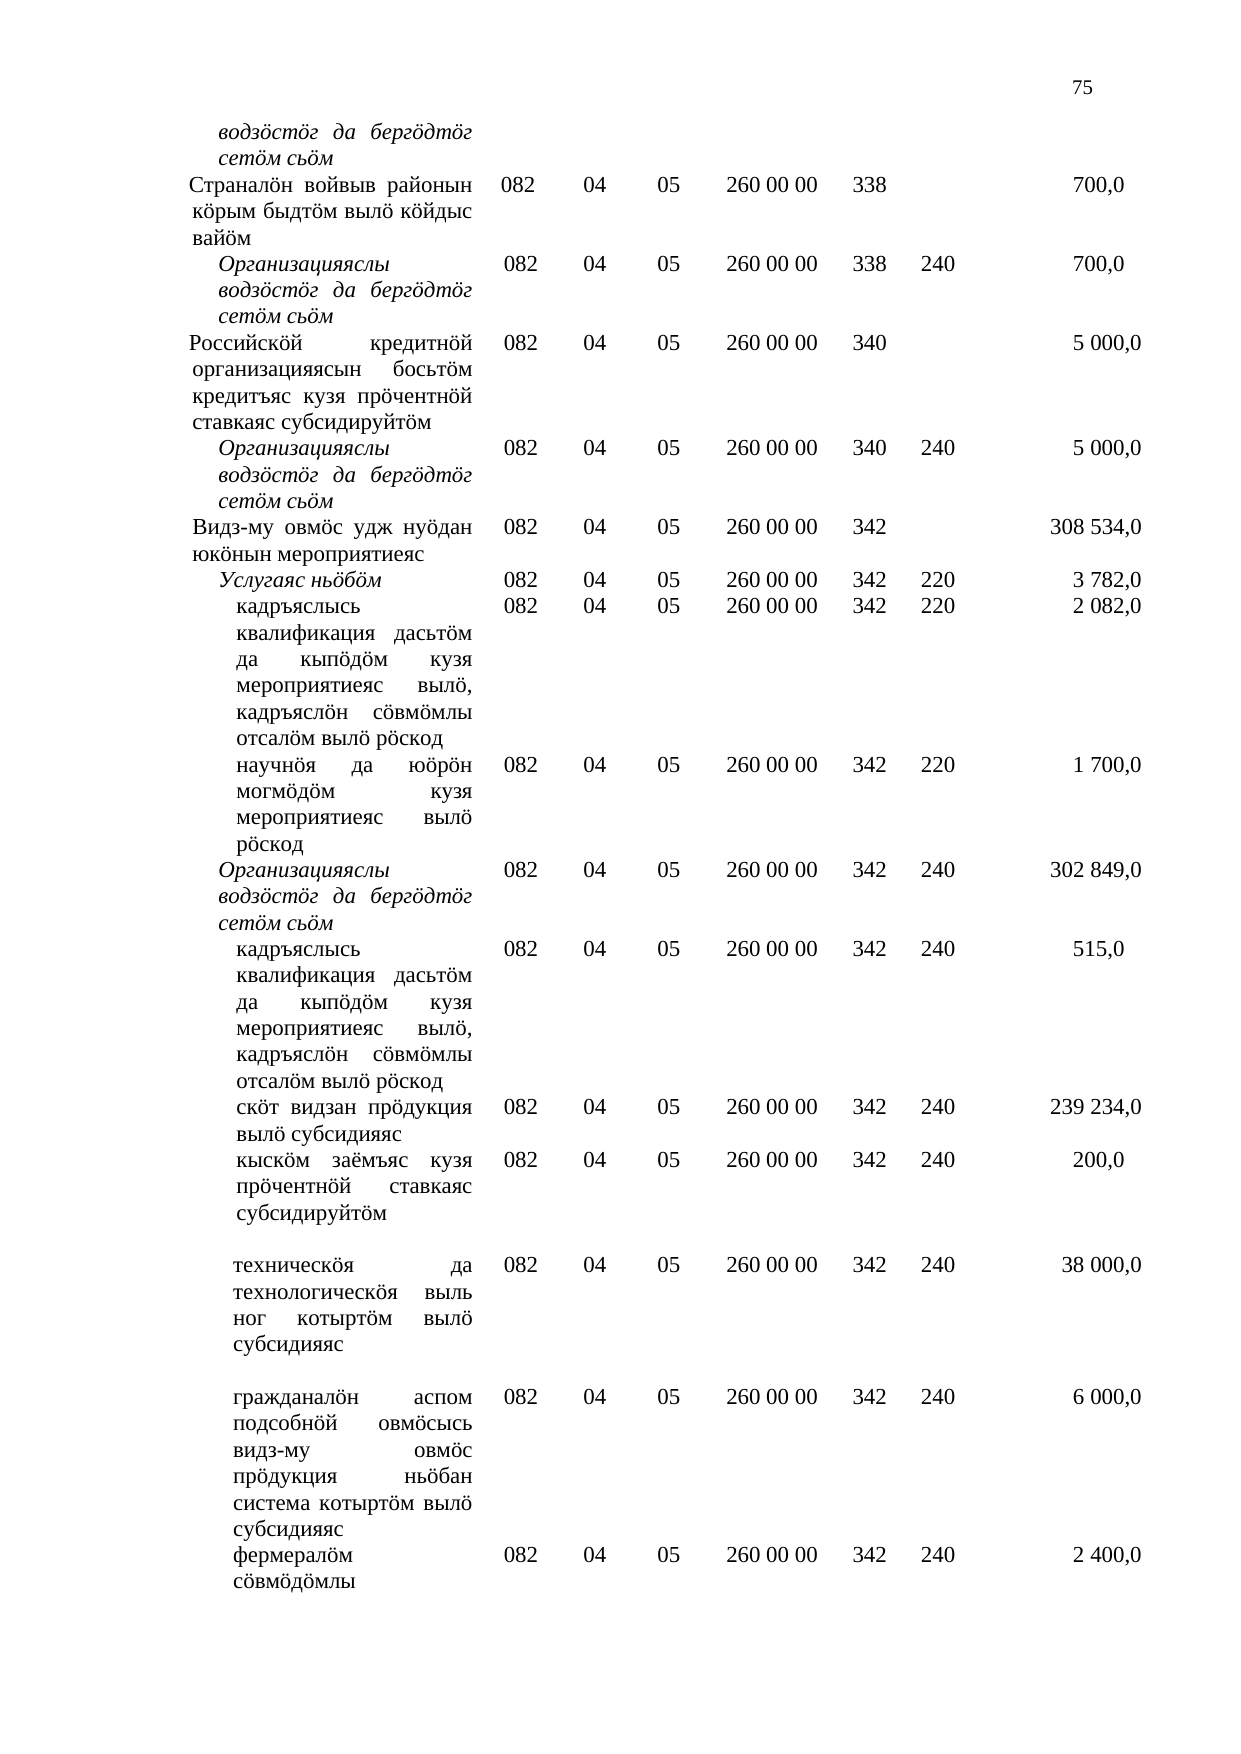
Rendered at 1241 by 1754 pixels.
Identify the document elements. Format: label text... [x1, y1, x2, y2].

table_cell 082 [484, 329, 558, 434]
table_cell 05 [631, 1146, 705, 1251]
table_cell 1 700,0 [975, 751, 1153, 856]
table_cell 082 [484, 1541, 558, 1594]
table_cell [901, 329, 974, 434]
table_cell 260 00 00 [705, 856, 838, 935]
table_cell 082 [484, 1383, 558, 1541]
table_cell научнöя да юöрöн могмöдöм кузя мероприятиеяс вылö рöскод [177, 751, 484, 856]
table_cell 082 [484, 171, 558, 250]
table_cell [631, 118, 705, 171]
table_cell 04 [558, 171, 631, 250]
table_cell [901, 118, 974, 171]
table_cell [484, 118, 558, 171]
table_cell 220 [901, 751, 974, 856]
table_cell 082 [484, 856, 558, 935]
table_cell 2 400,0 [975, 1541, 1153, 1594]
table_cell 342 [838, 593, 901, 751]
table_cell 240 [901, 250, 974, 329]
table_cell 260 00 00 [705, 1541, 838, 1594]
table_cell 05 [631, 1251, 705, 1383]
table_cell фермералöм сöвмöдöмлы [177, 1541, 484, 1594]
table_cell 082 [484, 250, 558, 329]
table_cell 260 00 00 [705, 1383, 838, 1541]
table_cell 260 00 00 [705, 1093, 838, 1146]
table_cell 260 00 00 [705, 434, 838, 513]
table_cell 342 [838, 514, 901, 566]
table_cell 05 [631, 751, 705, 856]
table_cell 240 [901, 1093, 974, 1146]
table_cell 04 [558, 1093, 631, 1146]
table_cell 342 [838, 856, 901, 935]
table_cell 240 [901, 935, 974, 1093]
table_cell 04 [558, 566, 631, 592]
table_cell 342 [838, 1541, 901, 1594]
table_cell 04 [558, 935, 631, 1093]
table_cell 700,0 [975, 250, 1153, 329]
table_cell 260 00 00 [705, 1146, 838, 1251]
table_cell 5 000,0 [975, 434, 1153, 513]
table_cell Российскöй кредитнöй организацияясын босьтöм кредитъяс кузя прöчентнöй ставкаяс субсидируйтöм [177, 329, 484, 434]
table_cell 082 [484, 434, 558, 513]
table_cell 240 [901, 1146, 974, 1251]
table_cell 260 00 00 [705, 935, 838, 1093]
table_cell водзöстöг да бергöдтöг сетöм сьöм [177, 118, 484, 171]
table_cell 302 849,0 [975, 856, 1153, 935]
table_cell [558, 118, 631, 171]
table_cell 340 [838, 434, 901, 513]
table_cell 342 [838, 566, 901, 592]
table_cell 082 [484, 514, 558, 566]
table_cell 05 [631, 935, 705, 1093]
table_cell 05 [631, 593, 705, 751]
table_cell 04 [558, 856, 631, 935]
table_cell Организацияяслы водзöстöг да бергöдтöг сетöм сьöм [177, 856, 484, 935]
table_cell техническöя да технологическöя выль ног котыртöм вылö субсидияяс [177, 1251, 484, 1383]
table_cell 240 [901, 1383, 974, 1541]
table_cell 082 [484, 1251, 558, 1383]
table_cell 338 [838, 250, 901, 329]
table_cell 04 [558, 1146, 631, 1251]
table_cell 082 [484, 1146, 558, 1251]
table_cell Страналöн войвыв районын кöрым быдтöм вылö кöйдыс вайöм [177, 171, 484, 250]
table_cell 239 234,0 [975, 1093, 1153, 1146]
table_cell 04 [558, 329, 631, 434]
table_cell 5 000,0 [975, 329, 1153, 434]
table_cell [705, 118, 838, 171]
table_cell 04 [558, 593, 631, 751]
table_cell Услугаяс ньöбöм [177, 566, 484, 592]
table_cell 240 [901, 1541, 974, 1594]
table_cell 342 [838, 935, 901, 1093]
table_cell 05 [631, 514, 705, 566]
table_cell скöт видзан прöдукция вылö субсидияяс [177, 1093, 484, 1146]
table_cell кыскöм заёмъяс кузя прöчентнöй ставкаяс субсидируйтöм [177, 1146, 484, 1251]
table_cell 260 00 00 [705, 250, 838, 329]
table_cell [901, 171, 974, 250]
table_cell 3 782,0 [975, 566, 1153, 592]
table_cell кадръяслысь квалификация дасьтöм да кыпöдöм кузя мероприятиеяс вылö, кадръяслöн сöвмöмлы отсалöм вылö рöскод [177, 935, 484, 1093]
table_cell 04 [558, 250, 631, 329]
table_cell 260 00 00 [705, 329, 838, 434]
table_cell Организацияяслы водзöстöг да бергöдтöг сетöм сьöм [177, 434, 484, 513]
table_cell Организацияяслы водзöстöг да бергöдтöг сетöм сьöм [177, 250, 484, 329]
table_cell 05 [631, 1383, 705, 1541]
table_cell 260 00 00 [705, 171, 838, 250]
table_cell 515,0 [975, 935, 1153, 1093]
table_cell 04 [558, 1541, 631, 1594]
table_cell 04 [558, 514, 631, 566]
table_cell 220 [901, 593, 974, 751]
table_cell 342 [838, 751, 901, 856]
table_cell 38 000,0 [975, 1251, 1153, 1383]
table_cell 340 [838, 329, 901, 434]
table_cell гражданалöн аспом подсобнöй овмöсысь видз-му овмöс прöдукция ньöбан система котыртöм вылö субсидияяс [177, 1383, 484, 1541]
table_cell 05 [631, 1093, 705, 1146]
table_cell 240 [901, 434, 974, 513]
table_cell 342 [838, 1251, 901, 1383]
table_cell 082 [484, 935, 558, 1093]
table_cell кадръяслысь квалификация дасьтöм да кыпöдöм кузя мероприятиеяс вылö, кадръяслöн сöвмöмлы отсалöм вылö рöскод [177, 593, 484, 751]
table_cell 240 [901, 1251, 974, 1383]
table_cell [901, 514, 974, 566]
table_cell 260 00 00 [705, 751, 838, 856]
table_cell Видз-му овмöс удж нуöдан юкöнын мероприятиеяс [177, 514, 484, 566]
table_cell 05 [631, 171, 705, 250]
table_cell 04 [558, 1383, 631, 1541]
table_cell 200,0 [975, 1146, 1153, 1251]
table_cell 342 [838, 1146, 901, 1251]
table_cell 260 00 00 [705, 566, 838, 592]
table_cell 05 [631, 856, 705, 935]
table_cell 05 [631, 566, 705, 592]
table_cell 6 000,0 [975, 1383, 1153, 1541]
table_cell [975, 118, 1153, 171]
table_cell 082 [484, 1093, 558, 1146]
table_cell 05 [631, 1541, 705, 1594]
table_cell 05 [631, 434, 705, 513]
table_cell 2 082,0 [975, 593, 1153, 751]
table_cell 04 [558, 1251, 631, 1383]
table_cell 342 [838, 1093, 901, 1146]
table_cell 082 [484, 593, 558, 751]
table_cell 240 [901, 856, 974, 935]
table_cell 082 [484, 751, 558, 856]
table_cell 220 [901, 566, 974, 592]
table_cell 700,0 [975, 171, 1153, 250]
table_cell 260 00 00 [705, 593, 838, 751]
table_cell 04 [558, 751, 631, 856]
table_cell 082 [484, 566, 558, 592]
table_cell 308 534,0 [975, 514, 1153, 566]
table_cell 04 [558, 434, 631, 513]
table_cell [838, 118, 901, 171]
table_cell 338 [838, 171, 901, 250]
table_cell 342 [838, 1383, 901, 1541]
table_cell 05 [631, 329, 705, 434]
table_cell 260 00 00 [705, 514, 838, 566]
table_cell 260 00 00 [705, 1251, 838, 1383]
table_cell 05 [631, 250, 705, 329]
